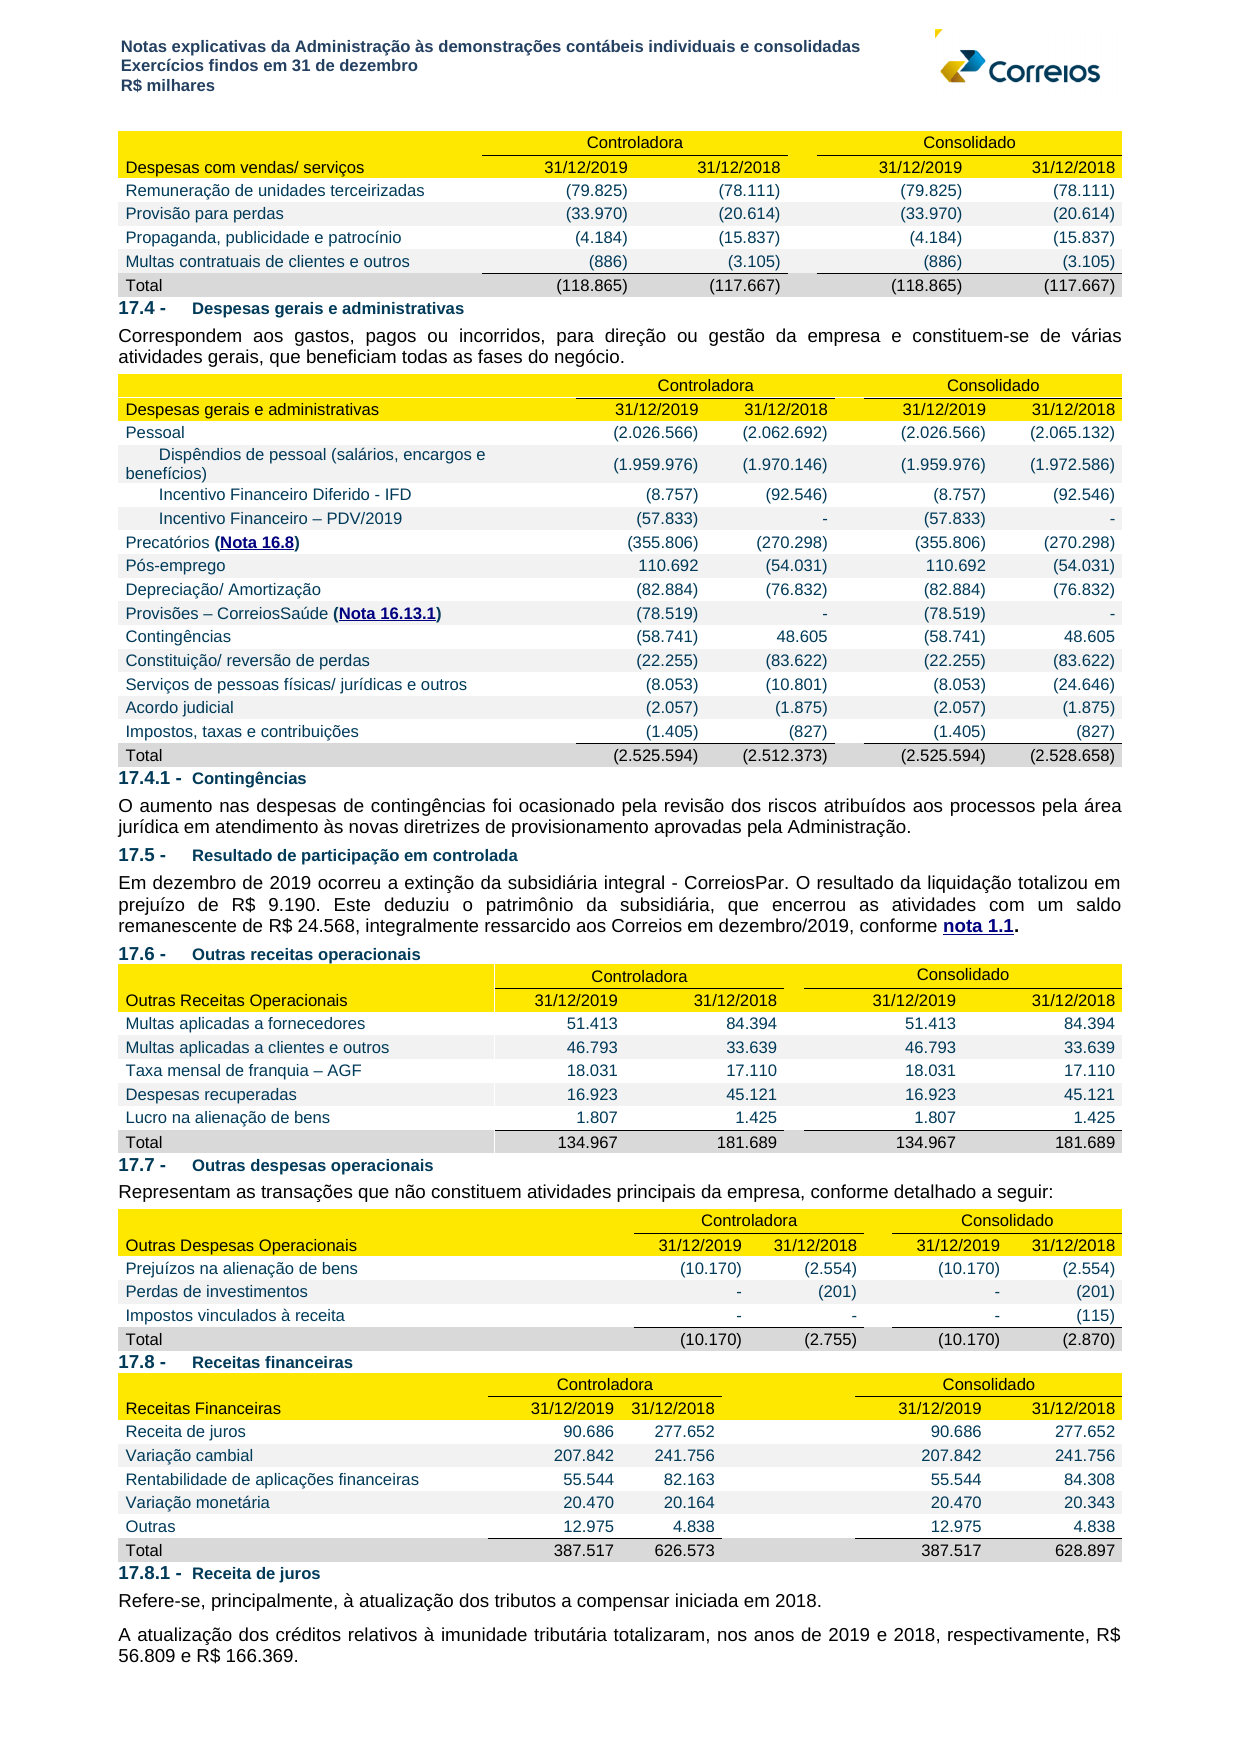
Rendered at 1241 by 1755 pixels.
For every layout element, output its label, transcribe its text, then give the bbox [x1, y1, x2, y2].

table_cell 46.793 [804, 1035, 963, 1059]
table_cell (2.026.566) [576, 421, 706, 445]
table_cell (4.184) [482, 226, 635, 249]
table_header Controladora [634, 1209, 864, 1233]
table_header [118, 374, 576, 397]
table_cell Depreciação/ Amortização [118, 578, 576, 601]
table_header [784, 964, 804, 988]
table_cell (24.646) [993, 672, 1122, 696]
table_cell Pós-emprego [118, 554, 576, 578]
table_cell 207.842 [488, 1444, 621, 1467]
table_cell [835, 578, 864, 601]
table_cell (2.057) [576, 696, 706, 719]
table_cell Total [118, 1130, 494, 1153]
table_cell 31/12/2019 [488, 1397, 621, 1420]
table_cell 48.605 [706, 625, 835, 648]
table_cell - [993, 601, 1122, 625]
table_cell 17.110 [625, 1059, 784, 1082]
table_cell (10.801) [706, 672, 835, 696]
table_cell (15.837) [969, 226, 1122, 249]
table_cell [835, 601, 864, 625]
table_cell (2.870) [1007, 1328, 1122, 1351]
table_cell (76.832) [993, 578, 1122, 601]
table_cell (2.026.566) [864, 421, 993, 445]
table_cell (22.255) [864, 649, 993, 672]
table_cell (4.184) [817, 226, 969, 249]
table_cell 33.639 [625, 1035, 784, 1059]
table_cell Precatórios (Nota 16.8) [118, 530, 576, 554]
table_cell 387.517 [855, 1539, 989, 1562]
table_cell (57.833) [576, 507, 706, 530]
table_cell Outras Despesas Operacionais [118, 1233, 634, 1256]
subtitle Despesas gerais e administrativas [118, 297, 1122, 318]
table_cell 18.031 [804, 1059, 963, 1082]
table_cell 110.692 [864, 554, 993, 578]
table_cell [788, 178, 817, 202]
table_cell 628.897 [989, 1539, 1122, 1562]
table_cell (79.825) [817, 178, 969, 202]
table_cell [722, 1467, 855, 1491]
table_cell [784, 1035, 804, 1059]
table_cell (201) [1007, 1280, 1122, 1304]
table_cell (1.959.976) [864, 445, 993, 483]
table_cell 12.975 [488, 1514, 621, 1538]
table_cell [835, 507, 864, 530]
table_cell (1.970.146) [706, 445, 835, 483]
table_cell 31/12/2019 [804, 989, 963, 1012]
table_cell [722, 1444, 855, 1467]
table_cell Perdas de investimentos [118, 1280, 634, 1304]
table_cell 90.686 [855, 1420, 989, 1443]
table_cell Prejuízos na alienação de bens [118, 1256, 634, 1280]
table_cell Receita de juros [118, 1420, 488, 1443]
table_cell Receitas Financeiras [118, 1396, 488, 1420]
table_cell 181.689 [963, 1131, 1122, 1153]
table_cell Multas aplicadas a clientes e outros [118, 1035, 494, 1059]
table_cell 1.425 [625, 1106, 784, 1130]
table_header Consolidado [817, 131, 1122, 155]
table_cell (78.111) [635, 178, 788, 202]
table_cell (10.170) [892, 1328, 1007, 1351]
table_cell (8.053) [864, 672, 993, 696]
table_cell (20.614) [969, 202, 1122, 226]
table_cell 33.639 [963, 1035, 1122, 1059]
table_cell Lucro na alienação de bens [118, 1106, 494, 1130]
table_cell 31/12/2018 [989, 1397, 1122, 1420]
table_cell Rentabilidade de aplicações financeiras [118, 1467, 488, 1491]
table_cell (270.298) [706, 530, 835, 554]
table_cell (355.806) [576, 530, 706, 554]
table_cell [835, 554, 864, 578]
table_cell 31/12/2019 [495, 989, 625, 1012]
table_cell (3.105) [635, 249, 788, 273]
table_cell (82.884) [576, 578, 706, 601]
table_cell (15.837) [635, 226, 788, 249]
table_cell (355.806) [864, 530, 993, 554]
table_cell [864, 1256, 892, 1280]
table_cell Acordo judicial [118, 696, 576, 719]
table_cell (1.959.976) [576, 445, 706, 483]
table_cell 31/12/2018 [635, 156, 788, 178]
table_cell [784, 1130, 804, 1153]
table_cell Taxa mensal de franquia – AGF [118, 1059, 494, 1082]
text Correspondem aos gastos, pagos ou incorridos, para direção ou gestão da empresa e constituem-se de várias atividades gerais, que beneficiam todas as fases do negócio. [118, 324, 1122, 367]
table_cell (8.757) [576, 483, 706, 507]
table_cell (20.614) [635, 202, 788, 226]
table_cell Serviços de pessoas físicas/ jurídicas e outros [118, 672, 576, 696]
table_cell (22.255) [576, 649, 706, 672]
table_cell (2.065.132) [993, 421, 1122, 445]
table_cell Remuneração de unidades terceirizadas [118, 178, 482, 202]
table_cell [864, 1280, 892, 1304]
table_cell 241.756 [621, 1444, 722, 1467]
table_cell 110.692 [576, 554, 706, 578]
table_cell [784, 1083, 804, 1106]
table_header [118, 1209, 634, 1233]
table_cell Incentivo Financeiro Diferido - IFD [118, 483, 576, 507]
table_cell (1.972.586) [993, 445, 1122, 483]
table_cell [788, 226, 817, 249]
table_cell [835, 720, 864, 743]
table_cell (83.622) [993, 649, 1122, 672]
table_cell (78.519) [576, 601, 706, 625]
table_cell [788, 273, 817, 297]
table_header Consolidado [892, 1209, 1122, 1233]
table_cell (2.512.373) [706, 744, 835, 767]
table_cell [835, 625, 864, 648]
table_cell 31/12/2018 [706, 399, 835, 421]
table_cell (1.405) [864, 720, 993, 743]
table_cell [784, 1012, 804, 1035]
table_cell Total [118, 1538, 488, 1562]
table_cell Provisões – CorreiosSaúde (Nota 16.13.1) [118, 601, 576, 625]
table_cell [788, 155, 817, 178]
table_cell (57.833) [864, 507, 993, 530]
table_cell 45.121 [625, 1083, 784, 1106]
text Refere-se, principalmente, à atualização dos tributos a compensar iniciada em 2018. [118, 1589, 1122, 1611]
table_cell Dispêndios de pessoal (salários, encargos e benefícios) [118, 445, 576, 483]
table_cell 20.164 [621, 1491, 722, 1514]
table_cell Multas aplicadas a fornecedores [118, 1012, 494, 1035]
table_header Consolidado [864, 374, 1122, 397]
table_header [722, 1373, 855, 1396]
subtitle Resultado de participação em controlada [118, 844, 1122, 866]
table_cell [835, 649, 864, 672]
table_cell Variação cambial [118, 1444, 488, 1467]
table_cell (115) [1007, 1304, 1122, 1327]
table_cell 626.573 [621, 1539, 722, 1562]
table_cell [835, 421, 864, 445]
table_cell 51.413 [804, 1012, 963, 1035]
table_cell [784, 988, 804, 1012]
table_cell 82.163 [621, 1467, 722, 1491]
table_cell 31/12/2018 [749, 1234, 864, 1256]
table_cell 31/12/2019 [855, 1397, 989, 1420]
table_cell 46.793 [495, 1035, 625, 1059]
table_cell - [634, 1280, 749, 1304]
table_cell 84.394 [963, 1012, 1122, 1035]
table_cell - [706, 507, 835, 530]
table_cell 31/12/2019 [892, 1234, 1007, 1256]
table_cell Total [118, 1327, 634, 1351]
table_cell - [892, 1280, 1007, 1304]
table_cell (92.546) [993, 483, 1122, 507]
table_cell (10.170) [634, 1328, 749, 1351]
table_cell 31/12/2019 [634, 1234, 749, 1256]
table_header [835, 374, 864, 397]
table_cell - [749, 1304, 864, 1327]
table_header Controladora [488, 1373, 722, 1396]
table_cell Propaganda, publicidade e patrocínio [118, 226, 482, 249]
table_cell (827) [993, 720, 1122, 743]
table_cell (58.741) [864, 625, 993, 648]
table_cell (1.405) [576, 720, 706, 743]
subtitle Receitas financeiras [118, 1351, 1122, 1372]
table_cell [835, 530, 864, 554]
table_cell 18.031 [495, 1059, 625, 1082]
subtitle Outras receitas operacionais [118, 943, 1122, 964]
table_header [788, 131, 817, 155]
table_cell - [706, 601, 835, 625]
table_header Controladora [482, 131, 788, 155]
table_cell - [892, 1304, 1007, 1327]
table_cell 31/12/2019 [864, 399, 993, 421]
table_header Consolidado [804, 964, 1122, 988]
table_cell (201) [749, 1280, 864, 1304]
table_cell (2.057) [864, 696, 993, 719]
table_cell 31/12/2018 [969, 156, 1122, 178]
table_cell 20.470 [488, 1491, 621, 1514]
table_cell (827) [706, 720, 835, 743]
table_cell (92.546) [706, 483, 835, 507]
table_cell [835, 398, 864, 421]
table_cell - [993, 507, 1122, 530]
table_cell [864, 1327, 892, 1351]
table_cell [722, 1396, 855, 1420]
table_cell 241.756 [989, 1444, 1122, 1467]
table_cell (54.031) [993, 554, 1122, 578]
table_cell 277.652 [621, 1420, 722, 1443]
table_cell Outras Receitas Operacionais [118, 988, 494, 1012]
table_header [118, 1373, 488, 1396]
table_cell Despesas gerais e administrativas [118, 398, 576, 421]
table_cell (2.554) [1007, 1256, 1122, 1280]
table_cell (2.755) [749, 1328, 864, 1351]
table_cell Despesas com vendas/ serviços [118, 155, 482, 178]
table_cell [722, 1420, 855, 1443]
table_cell 4.838 [989, 1514, 1122, 1538]
table_cell 207.842 [855, 1444, 989, 1467]
table_header [864, 1209, 892, 1233]
table_cell 1.425 [963, 1106, 1122, 1130]
table_cell 16.923 [495, 1083, 625, 1106]
table_cell (2.528.658) [993, 744, 1122, 767]
table_cell (886) [482, 249, 635, 273]
table_cell (270.298) [993, 530, 1122, 554]
table_cell [835, 743, 864, 767]
table_cell 31/12/2018 [1007, 1234, 1122, 1256]
table_cell 31/12/2019 [817, 156, 969, 178]
table_cell Variação monetária [118, 1491, 488, 1514]
table_cell [835, 672, 864, 696]
table_cell 20.470 [855, 1491, 989, 1514]
table_cell (886) [817, 249, 969, 273]
table_cell Impostos, taxas e contribuições [118, 720, 576, 743]
text O aumento nas despesas de contingências foi ocasionado pela revisão dos riscos atribuídos aos processos pela área jurídica em atendimento às novas diretrizes de provisionamento aprovadas pela Administração. [118, 794, 1122, 838]
table_cell (10.170) [892, 1256, 1007, 1280]
table_cell 84.308 [989, 1467, 1122, 1491]
text Em dezembro de 2019 ocorreu a extinção da subsidiária integral - CorreiosPar. O resultado da liquidação totalizou em prejuízo de R$ 9.190. Este deduziu o patrimônio da subsidiária, que encerrou as atividades com um saldo remanescente de R$ 24.568, integralmente ressarcido aos Correios em dezembro/2019, conforme nota 1.1. [118, 872, 1122, 936]
table_cell 4.838 [621, 1514, 722, 1538]
table_cell [722, 1491, 855, 1514]
table_cell (76.832) [706, 578, 835, 601]
table_cell [784, 1059, 804, 1082]
table_cell [835, 483, 864, 507]
table_header Controladora [576, 374, 835, 397]
table_cell Contingências [118, 625, 576, 648]
table_cell (10.170) [634, 1256, 749, 1280]
table_cell 16.923 [804, 1083, 963, 1106]
table_cell 84.394 [625, 1012, 784, 1035]
table_cell [835, 696, 864, 719]
table_cell 45.121 [963, 1083, 1122, 1106]
table_header Controladora [495, 964, 784, 988]
table_cell Pessoal [118, 421, 576, 445]
table_header Consolidado [855, 1373, 1122, 1396]
table_cell [722, 1538, 855, 1562]
subtitle Receita de juros [118, 1562, 1122, 1583]
table_cell (118.865) [817, 274, 969, 297]
table_cell 277.652 [989, 1420, 1122, 1443]
table_cell [788, 202, 817, 226]
table_cell 31/12/2018 [963, 989, 1122, 1012]
table_cell [722, 1514, 855, 1538]
table_cell [864, 1304, 892, 1327]
table_cell [864, 1233, 892, 1256]
table_cell (54.031) [706, 554, 835, 578]
table_cell Provisão para perdas [118, 202, 482, 226]
table_cell (8.053) [576, 672, 706, 696]
table_cell (78.111) [969, 178, 1122, 202]
table_cell 55.544 [855, 1467, 989, 1491]
table_cell [784, 1106, 804, 1130]
table_cell Constituição/ reversão de perdas [118, 649, 576, 672]
table_header [118, 964, 494, 988]
table_cell Total [118, 273, 482, 297]
table_cell 181.689 [625, 1131, 784, 1153]
table_cell Despesas recuperadas [118, 1083, 494, 1106]
table_cell - [634, 1304, 749, 1327]
table_cell 20.343 [989, 1491, 1122, 1514]
table_cell (2.062.692) [706, 421, 835, 445]
table_cell 387.517 [488, 1539, 621, 1562]
table_cell (2.554) [749, 1256, 864, 1280]
subtitle Contingências [118, 767, 1122, 788]
subtitle Outras despesas operacionais [118, 1153, 1122, 1175]
table_cell (83.622) [706, 649, 835, 672]
table_cell 51.413 [495, 1012, 625, 1035]
table_cell 134.967 [495, 1131, 625, 1153]
table_cell 31/12/2018 [993, 399, 1122, 421]
table_cell (78.519) [864, 601, 993, 625]
table_cell (58.741) [576, 625, 706, 648]
table_cell [788, 249, 817, 273]
table_cell (1.875) [706, 696, 835, 719]
table_cell 134.967 [804, 1131, 963, 1153]
table_cell (2.525.594) [864, 744, 993, 767]
table_cell 17.110 [963, 1059, 1122, 1082]
table_cell Total [118, 743, 576, 767]
table_cell Multas contratuais de clientes e outros [118, 249, 482, 273]
table_cell 31/12/2018 [621, 1397, 722, 1420]
text A atualização dos créditos relativos à imunidade tributária totalizaram, nos anos de 2019 e 2018, respectivamente, R$ 56.809 e R$ 166.369. [118, 1623, 1122, 1667]
table_cell 31/12/2018 [625, 989, 784, 1012]
table_cell Outras [118, 1514, 488, 1538]
table_cell (117.667) [969, 274, 1122, 297]
table_cell 31/12/2019 [482, 156, 635, 178]
table_cell (79.825) [482, 178, 635, 202]
table_cell (33.970) [817, 202, 969, 226]
table_cell 12.975 [855, 1514, 989, 1538]
table_cell Incentivo Financeiro – PDV/2019 [118, 507, 576, 530]
table_cell (117.667) [635, 274, 788, 297]
table_cell (1.875) [993, 696, 1122, 719]
table_cell [835, 445, 864, 483]
table_cell (33.970) [482, 202, 635, 226]
table_cell 55.544 [488, 1467, 621, 1491]
table_cell (2.525.594) [576, 744, 706, 767]
table_cell 1.807 [495, 1106, 625, 1130]
table_cell 48.605 [993, 625, 1122, 648]
table_header [118, 131, 482, 155]
table_cell (118.865) [482, 274, 635, 297]
table_cell (82.884) [864, 578, 993, 601]
table_cell 90.686 [488, 1420, 621, 1443]
text Representam as transações que não constituem atividades principais da empresa, conforme detalhado a seguir: [118, 1181, 1122, 1203]
table_cell 1.807 [804, 1106, 963, 1130]
table_cell 31/12/2019 [576, 399, 706, 421]
table_cell (8.757) [864, 483, 993, 507]
table_cell (3.105) [969, 249, 1122, 273]
table_cell Impostos vinculados à receita [118, 1304, 634, 1327]
